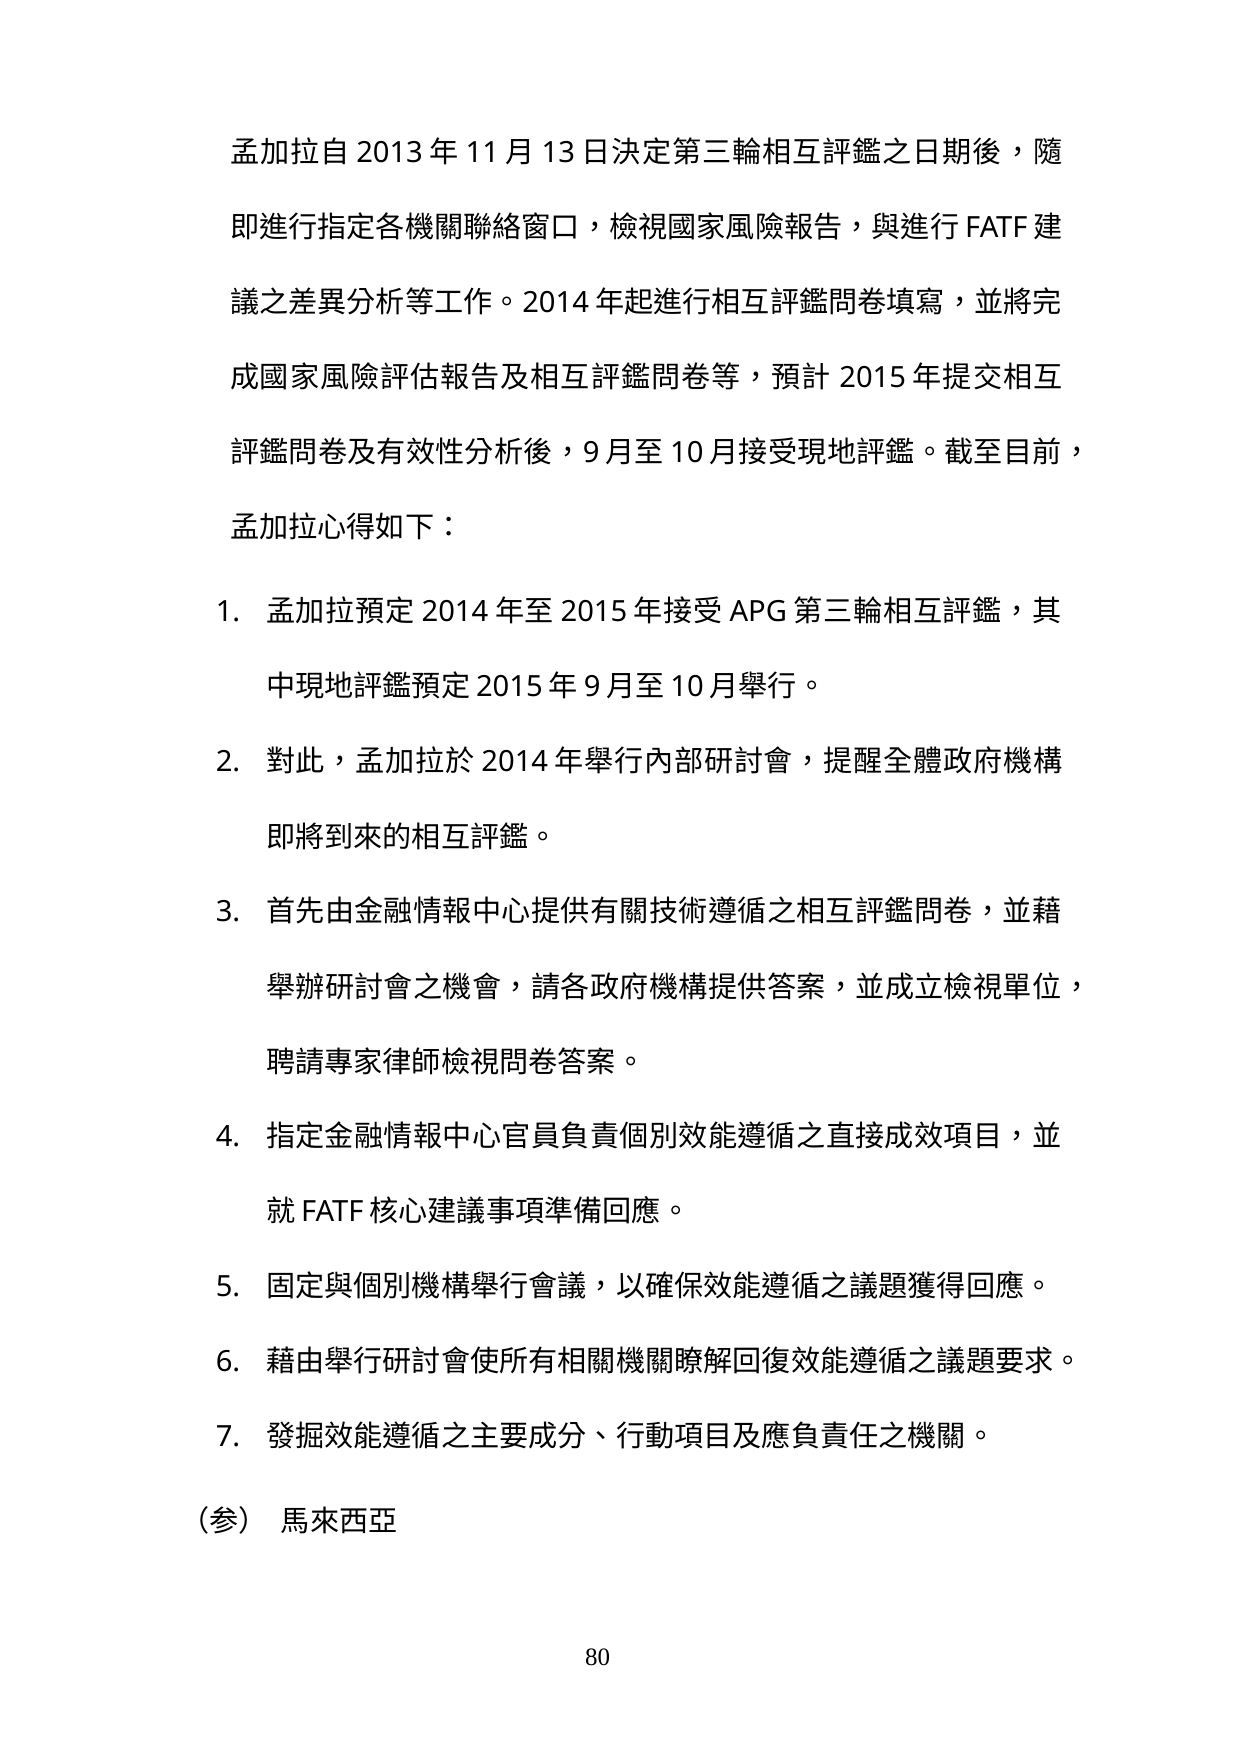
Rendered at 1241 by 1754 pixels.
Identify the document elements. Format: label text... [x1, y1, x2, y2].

list 馬來西亞 [180, 1481, 1062, 1556]
list 指定金融情報中心官員負責個別效能遵循之直接成效項目，並就FATF核心建議事項準備回應。 [216, 1097, 1062, 1247]
list 孟加拉預定2014年至2015年接受APG第三輪相互評鑑，其中現地評鑑預定2015年9月至10月舉行。 [216, 572, 1062, 722]
list 對此，孟加拉於2014年舉行內部研討會，提醒全體政府機構即將到來的相互評鑑。 [216, 722, 1062, 872]
list 藉由舉行研討會使所有相關機關瞭解回復效能遵循之議題要求。 [216, 1322, 1062, 1397]
list 發掘效能遵循之主要成分、行動項目及應負責任之機關。 [216, 1397, 1062, 1472]
list 固定與個別機構舉行會議，以確保效能遵循之議題獲得回應。 [216, 1247, 1062, 1322]
list 首先由金融情報中心提供有關技術遵循之相互評鑑問卷，並藉舉辦研討會之機會，請各政府機構提供答案，並成立檢視單位，聘請專家律師檢視問卷答案。 [216, 872, 1062, 1097]
text 孟加拉自2013年11月13日決定第三輪相互評鑑之日期後，隨即進行指定各機關聯絡窗口，檢視國家風險報告，與進行FATF建議之差異分析等工作。2014年起進行相互評鑑問卷填寫，並將完成國家風險評估報告及相互評鑑問卷等，預計2015年提交相互評鑑問卷及有效性分析後，9月至10月接受現地評鑑。截至目前，孟加拉心得如下： [230, 112, 1062, 562]
